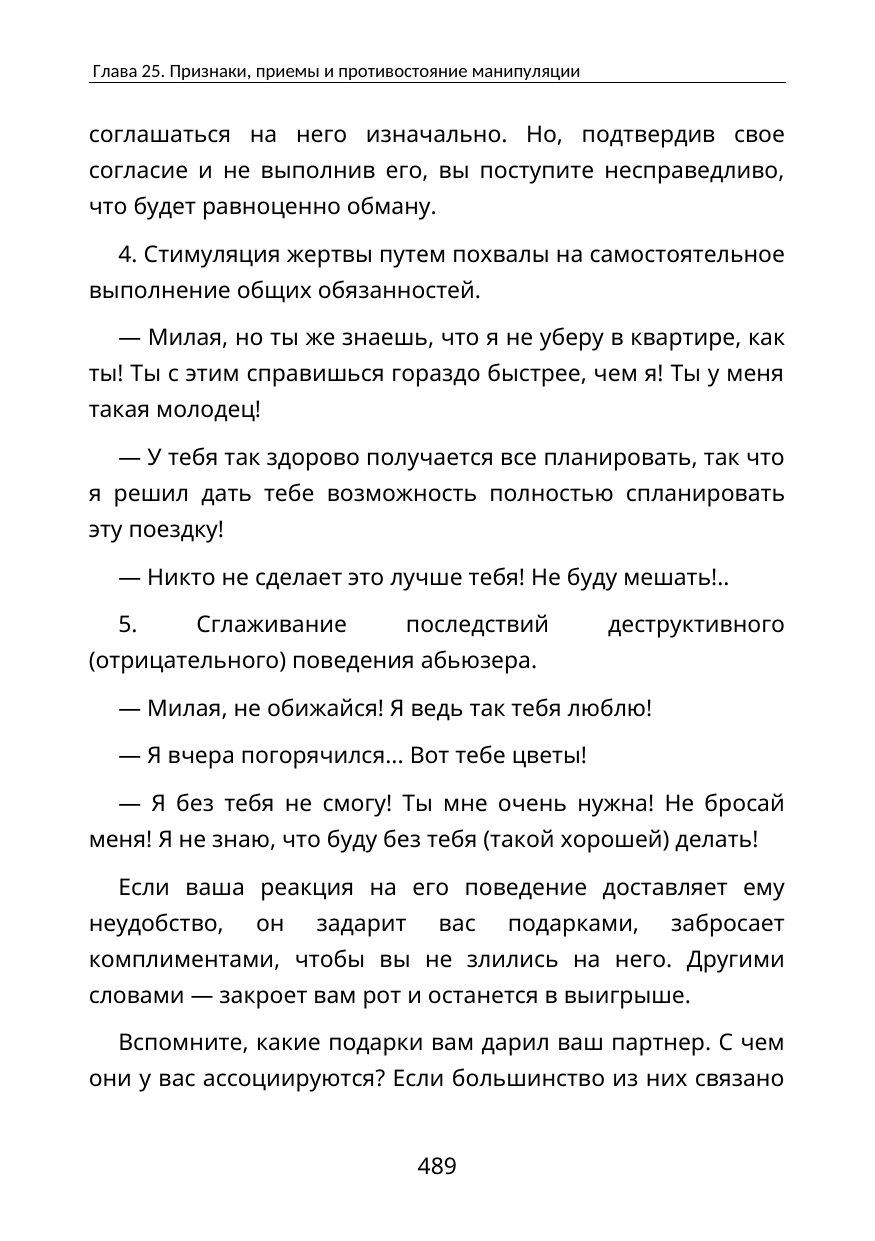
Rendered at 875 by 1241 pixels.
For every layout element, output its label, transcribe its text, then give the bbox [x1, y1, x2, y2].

text Вспомните, какие подарки вам дарил ваш партнер. С чем они у вас ассоциируются? Если большинство из них связано [88, 1026, 786, 1093]
text соглашаться на него изначально. Но, подтвердив свое согласие и не выполнив его, вы поступите несправедливо, что будет равноценно обману. [88, 118, 786, 221]
text — Никто не сделает это лучше тебя! Не буду мешать!.. [88, 560, 786, 592]
text 5. Сглаживание последствий деструктивного (отрицательного) поведения абьюзера. [88, 608, 786, 675]
text Если ваша реакция на его поведение доставляет ему неудобство, он задарит вас подарками, забросает комплиментами, чтобы вы не злились на него. Другими словами — закроет вам рот и останется в выигрыше. [88, 871, 786, 1010]
text — Милая, не обижайся! Я ведь так тебя люблю! [88, 692, 786, 723]
text — Милая, но ты же знаешь, что я не уберу в квартире, как ты! Ты с этим справишься гораздо быстрее, чем я! Ты у меня такая молодец! [88, 321, 786, 424]
text 4. Стимуляция жертвы путем похвалы на самостоятельное выполнение общих обязанностей. [88, 238, 786, 305]
text — У тебя так здорово получается все планировать, так что я решил дать тебе возможность полностью спланировать эту поездку! [88, 441, 786, 544]
text — Я без тебя не смогу! Ты мне очень нужна! Не бросай меня! Я не знаю, что буду без тебя (такой хорошей) делать! [88, 787, 786, 854]
text — Я вчера погорячился... Вот тебе цветы! [88, 739, 786, 771]
